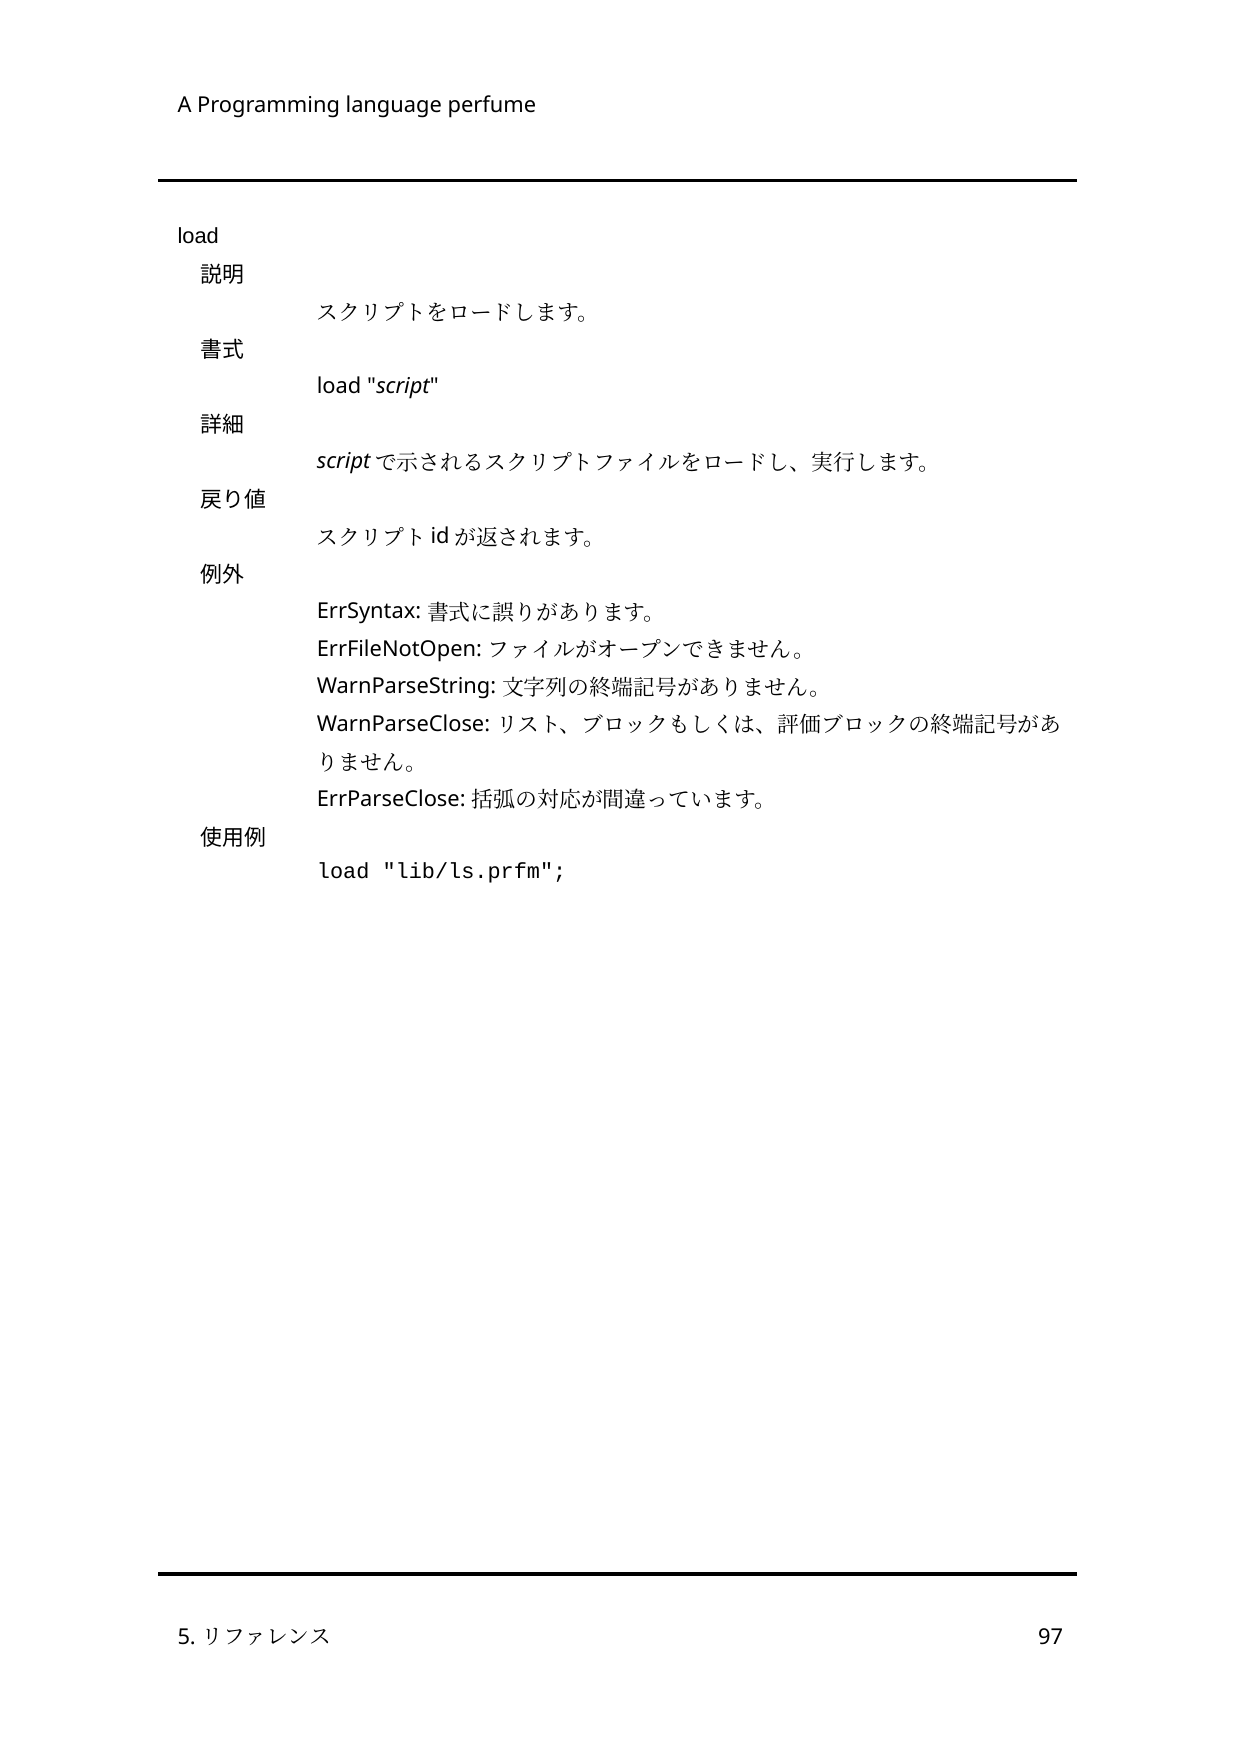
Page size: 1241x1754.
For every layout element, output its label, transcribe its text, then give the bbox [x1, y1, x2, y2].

table_cell load "script" [317, 329, 1063, 404]
table_cell 書式 [200, 329, 317, 404]
table_cell 戻り値 [200, 479, 317, 554]
table_cell 例外 [200, 554, 317, 817]
table_cell scriptで示されるスクリプトファイルをロードし、実行します。 [317, 404, 1063, 479]
table_header 説明 [200, 254, 317, 329]
table_cell load "lib/ls.prfm"; [317, 817, 1063, 892]
table_cell 詳細 [200, 404, 317, 479]
table_header スクリプトをロードします。 [317, 254, 1063, 329]
table_cell ErrSyntax: 書式に誤りがあります。 ErrFileNotOpen: ファイルがオープンできません。 WarnParseString: 文字列の終端記号がありません。 WarnParseClose: リスト、ブロックもしくは、評価ブロックの終端記号がありません。 ErrParseClose: 括弧の対応が間違っています。 [317, 554, 1063, 817]
subtitle load [177, 217, 1063, 254]
table_cell 使用例 [200, 817, 317, 892]
table_cell スクリプトidが返されます。 [317, 479, 1063, 554]
